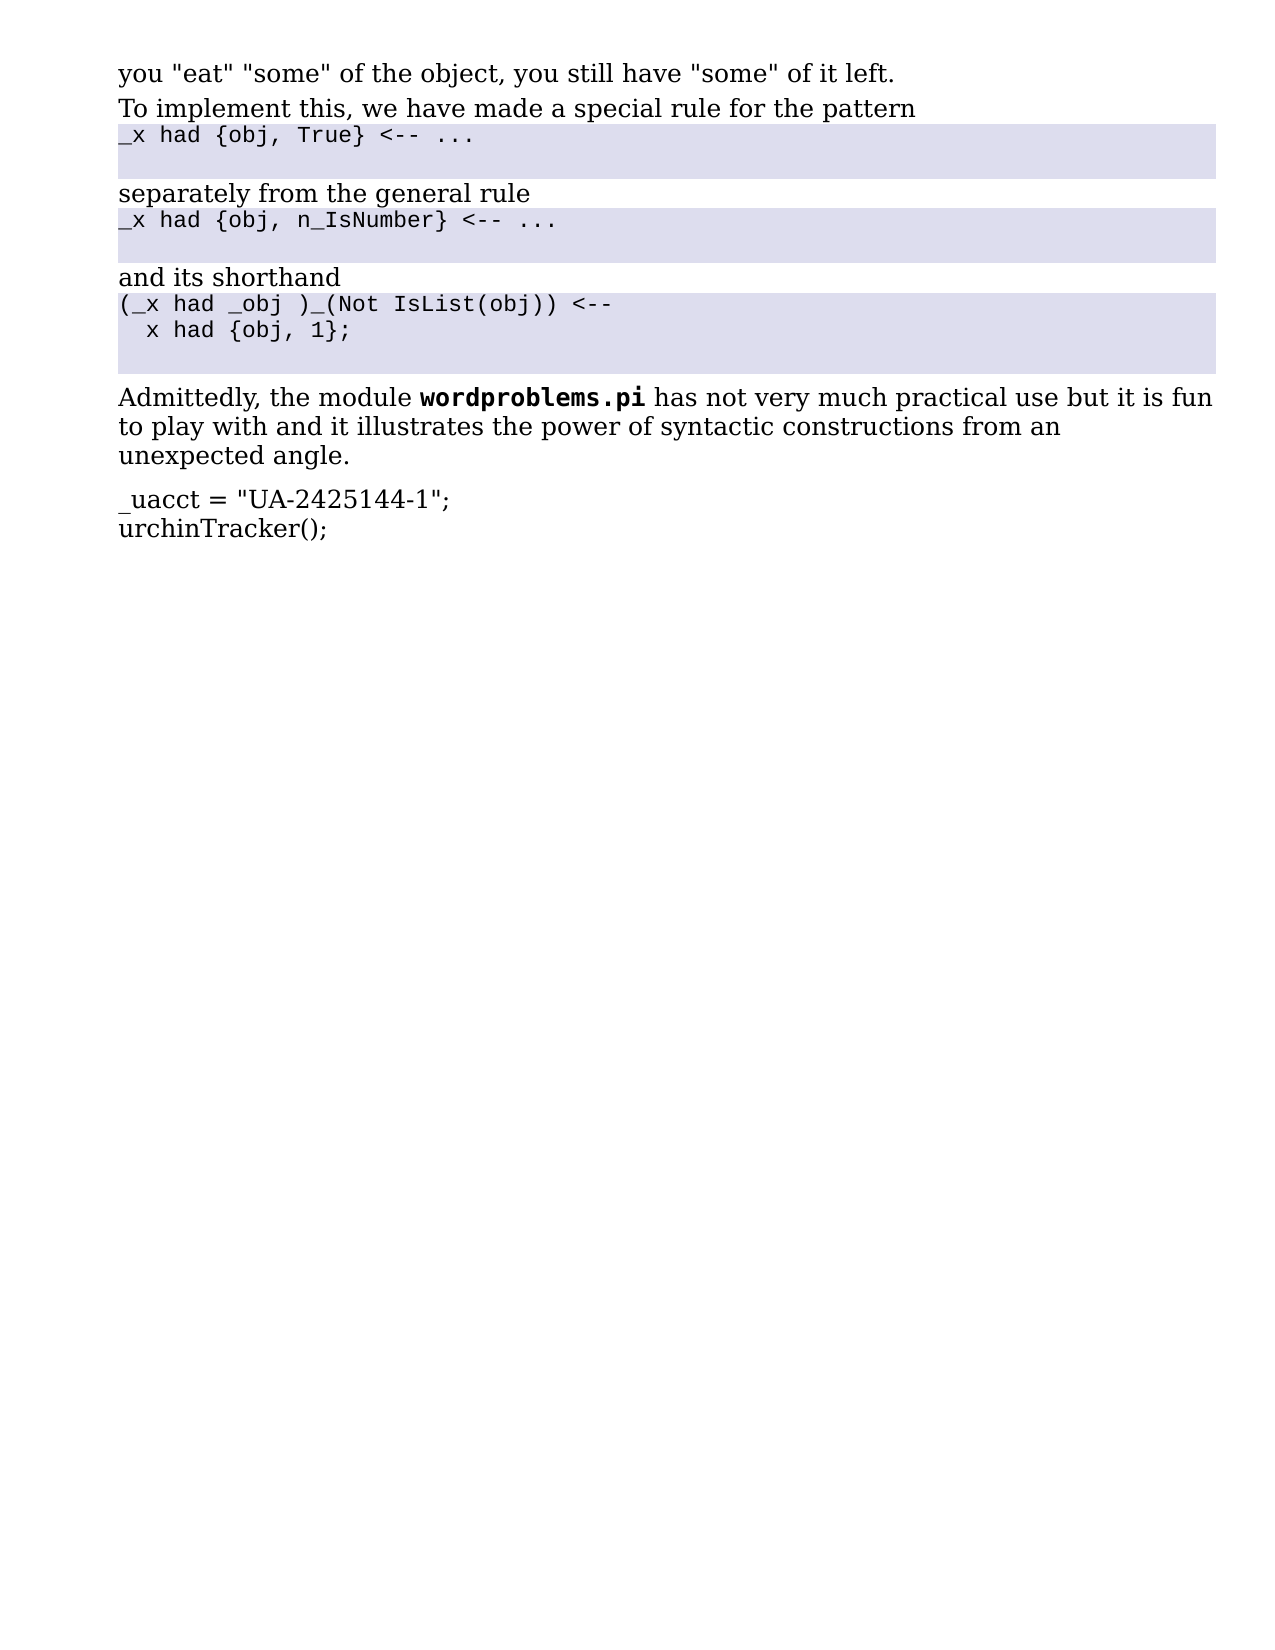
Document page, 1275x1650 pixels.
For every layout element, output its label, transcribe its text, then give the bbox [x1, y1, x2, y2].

text To implement this, we have made a special rule for the pattern [118, 94, 1216, 123]
table_header _x had {obj, n_IsNumber} <-- ... [118, 208, 1216, 263]
text _uacct = "UA-2425144-1"; urchinTracker(); [118, 485, 1216, 544]
text and its shorthand [118, 263, 1216, 293]
table_header (_x had _obj )_(Not IsList(obj)) <-- x had {obj, 1}; [118, 293, 1216, 374]
text separately from the general rule [118, 179, 1216, 208]
text you "eat" "some" of the object, you still have "some" of it left. [118, 59, 1216, 88]
text Admittedly, the module wordproblems.pi has not very much practical use but it is fun to play with and it illustrates the power of syntactic constructions from an unexpected angle. [118, 383, 1216, 470]
table_header _x had {obj, True} <-- ... [118, 124, 1216, 179]
